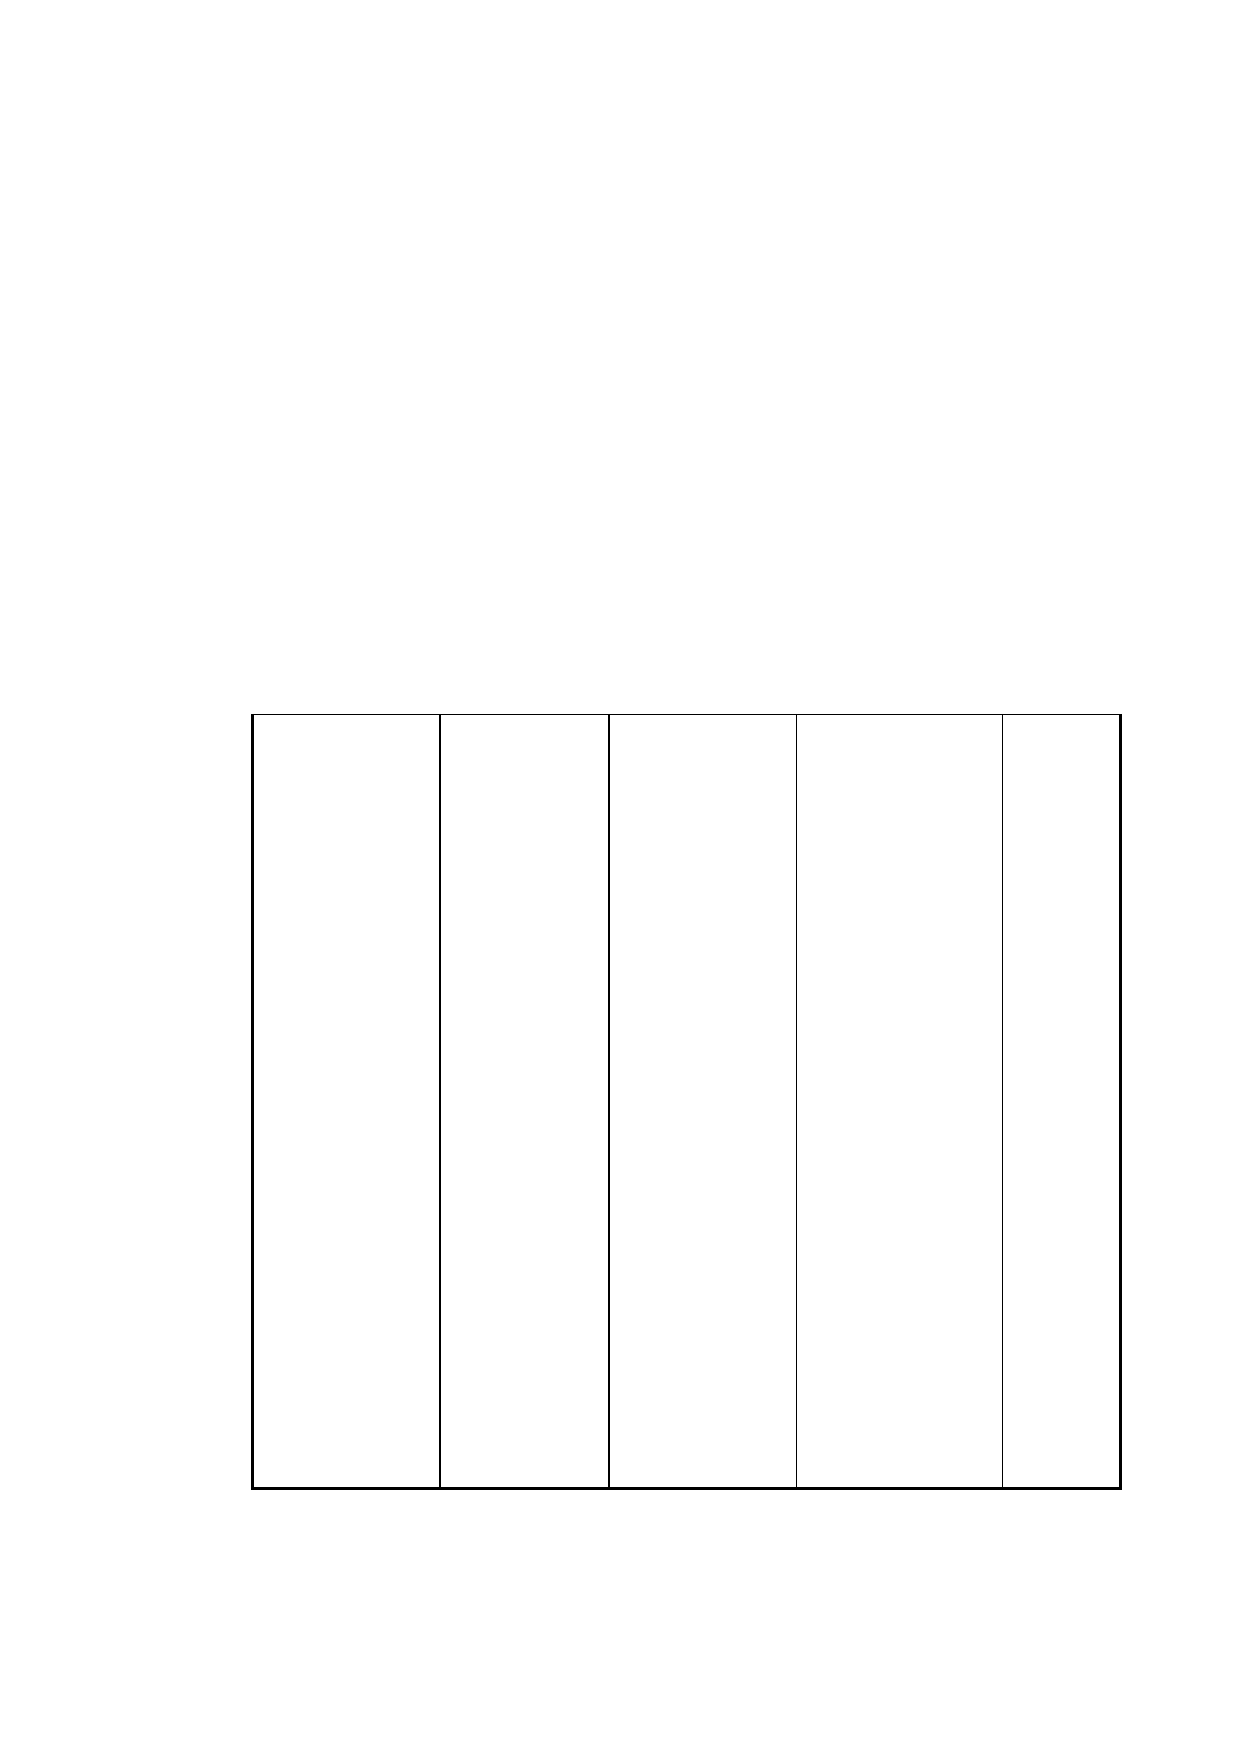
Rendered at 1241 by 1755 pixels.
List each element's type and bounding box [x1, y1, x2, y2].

table_cell [441, 715, 608, 1487]
table_cell [254, 715, 439, 1487]
table_cell [1003, 715, 1119, 1487]
table_cell [610, 715, 796, 1487]
table_cell [797, 715, 1002, 1487]
